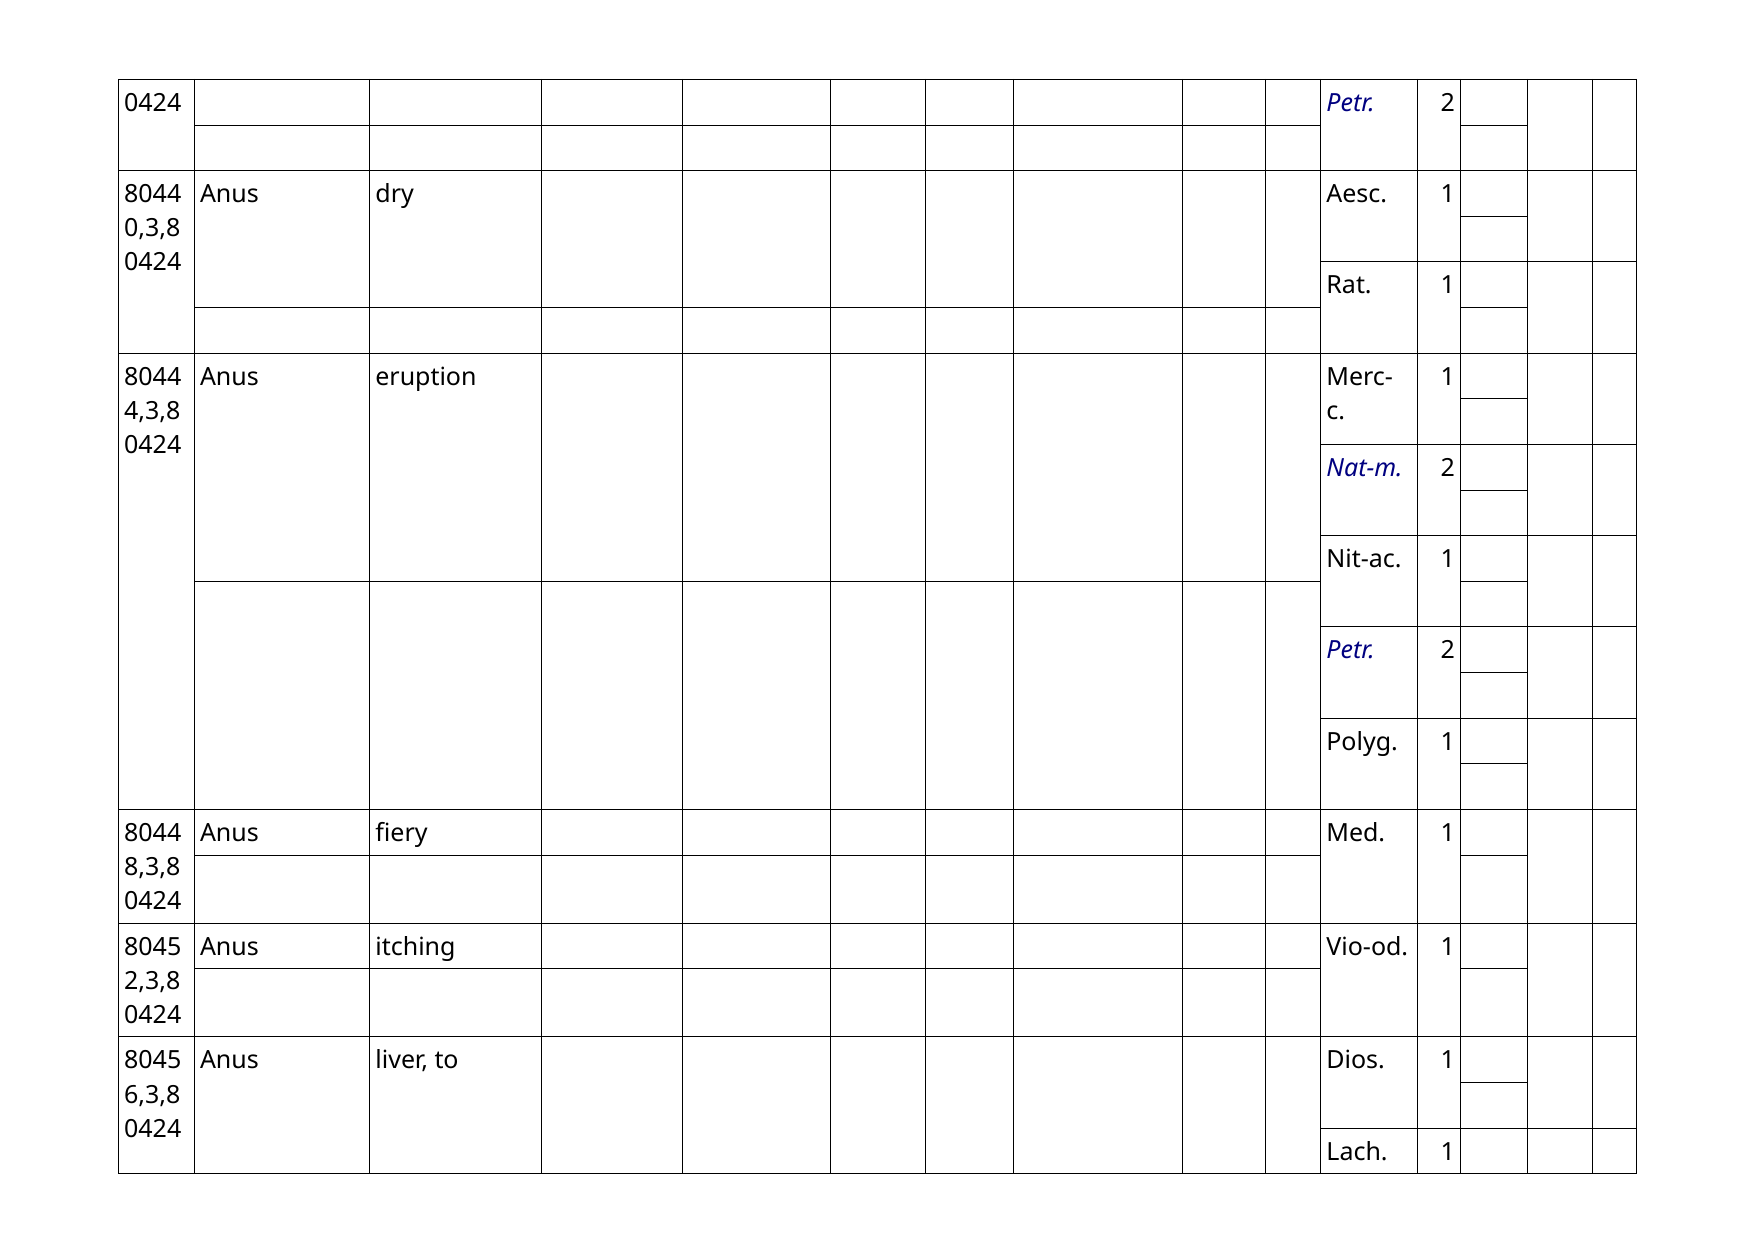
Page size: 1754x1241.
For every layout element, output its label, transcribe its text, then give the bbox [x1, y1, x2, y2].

table_cell [542, 80, 682, 124]
table_cell [926, 1037, 1013, 1173]
table_cell [1461, 764, 1527, 809]
table_cell Merc-c. [1321, 354, 1417, 444]
table_cell [195, 80, 369, 124]
table_cell [195, 969, 369, 1036]
table_cell [1593, 262, 1636, 353]
table_cell 2 [1418, 80, 1460, 170]
table_cell [1461, 354, 1527, 398]
table_cell [1014, 582, 1182, 809]
table_cell fiery [370, 810, 541, 854]
table_cell [1266, 810, 1320, 854]
table_cell [370, 969, 541, 1036]
table_cell [1461, 969, 1527, 1036]
table_cell [683, 80, 830, 124]
table_cell [831, 856, 925, 923]
table_cell [1593, 354, 1636, 444]
table_cell [1014, 969, 1182, 1036]
table_cell [1528, 719, 1592, 809]
table_cell [1183, 969, 1265, 1036]
table_cell 1 [1418, 171, 1460, 261]
table_cell 1 [1418, 1037, 1460, 1128]
table_cell [1593, 536, 1636, 626]
table_cell [195, 856, 369, 923]
table_cell Petr. [1321, 627, 1417, 718]
table_cell Med. [1321, 810, 1417, 923]
table_cell [1014, 856, 1182, 923]
table_cell [831, 171, 925, 307]
table_cell [1014, 1037, 1182, 1173]
table_cell [1593, 445, 1636, 535]
table_cell [1528, 80, 1592, 170]
table_cell [542, 582, 682, 809]
table_cell [926, 856, 1013, 923]
table_cell [1528, 445, 1592, 535]
table_cell 1 [1418, 536, 1460, 626]
table_cell [1183, 810, 1265, 854]
table_cell [831, 924, 925, 968]
table_cell liver, to [370, 1037, 541, 1173]
table_cell [1461, 262, 1527, 307]
table_cell [1461, 126, 1527, 170]
table_cell [1461, 308, 1527, 353]
table_cell [1461, 80, 1527, 124]
table_cell [1266, 171, 1320, 307]
table_cell [1461, 1129, 1527, 1173]
table_cell Anus [195, 171, 369, 307]
table_cell [1183, 582, 1265, 809]
table_cell [195, 582, 369, 809]
table_cell Anus [195, 924, 369, 968]
table_cell [683, 582, 830, 809]
table_cell [1014, 810, 1182, 854]
table_cell [1593, 80, 1636, 170]
table_cell [683, 856, 830, 923]
table_cell [831, 1037, 925, 1173]
table_cell dry [370, 171, 541, 307]
table_cell [1183, 308, 1265, 353]
table_cell [1014, 80, 1182, 124]
table_cell [831, 354, 925, 581]
table_cell [683, 924, 830, 968]
table_cell 2 [1418, 627, 1460, 718]
table_cell [370, 856, 541, 923]
table_cell 1 [1418, 924, 1460, 1036]
table_cell [1461, 445, 1527, 489]
table_cell [370, 308, 541, 353]
table_cell [1014, 924, 1182, 968]
table_cell [542, 810, 682, 854]
table_cell [831, 80, 925, 124]
table_cell [1593, 719, 1636, 809]
table_cell [542, 1037, 682, 1173]
table_cell [542, 354, 682, 581]
table_cell [1461, 856, 1527, 923]
table_cell [542, 924, 682, 968]
table_cell 80452,3,80424 [119, 924, 194, 1036]
table_cell 1 [1418, 719, 1460, 809]
table_cell Anus [195, 1037, 369, 1173]
table_cell Dios. [1321, 1037, 1417, 1128]
table_cell [1461, 1037, 1527, 1082]
table_cell [1014, 126, 1182, 170]
table_cell Nat-m. [1321, 445, 1417, 535]
table_cell 80440,3,80424 [119, 171, 194, 353]
table_cell [1528, 627, 1592, 718]
table_cell Anus [195, 810, 369, 854]
table_cell [1014, 354, 1182, 581]
table_cell [370, 80, 541, 124]
table_cell 1 [1418, 1129, 1460, 1173]
table_cell [1461, 924, 1527, 968]
table_cell Nit-ac. [1321, 536, 1417, 626]
table_cell [831, 126, 925, 170]
table_cell [1593, 924, 1636, 1036]
table_cell [1461, 810, 1527, 854]
table_cell [1183, 856, 1265, 923]
table_cell [1528, 171, 1592, 261]
table_cell [926, 810, 1013, 854]
table_cell [1266, 969, 1320, 1036]
table_cell [1461, 491, 1527, 535]
table_cell [1461, 1083, 1527, 1128]
table_cell 80444,3,80424 [119, 354, 194, 809]
table_cell [683, 1037, 830, 1173]
table_cell [926, 126, 1013, 170]
table_cell 1 [1418, 354, 1460, 444]
table_cell Anus [195, 354, 369, 581]
table_cell [683, 969, 830, 1036]
table_cell Lach. [1321, 1129, 1417, 1173]
table_cell [1183, 354, 1265, 581]
table_cell Aesc. [1321, 171, 1417, 261]
table_cell [1183, 126, 1265, 170]
table_cell [1528, 536, 1592, 626]
table_cell 1 [1418, 810, 1460, 923]
table_cell [195, 308, 369, 353]
table_cell Rat. [1321, 262, 1417, 353]
table_cell [1593, 627, 1636, 718]
table_cell [1593, 1037, 1636, 1128]
table_cell [1266, 126, 1320, 170]
table_cell [542, 856, 682, 923]
table_cell [542, 171, 682, 307]
table_cell [1461, 673, 1527, 718]
table_cell [1461, 719, 1527, 763]
table_cell 0424 [119, 80, 194, 170]
table_cell [1266, 1037, 1320, 1173]
table_cell [831, 810, 925, 854]
table_cell [1528, 924, 1592, 1036]
table_cell [1528, 1129, 1592, 1173]
table_cell [1266, 80, 1320, 124]
table_cell [1528, 1037, 1592, 1128]
table_cell [542, 308, 682, 353]
table_cell [1461, 217, 1527, 261]
table_cell [1183, 1037, 1265, 1173]
table_cell [1014, 171, 1182, 307]
table_cell [542, 969, 682, 1036]
table_cell [683, 354, 830, 581]
table_cell [926, 969, 1013, 1036]
table_cell [370, 126, 541, 170]
table_cell [926, 924, 1013, 968]
table_cell [831, 582, 925, 809]
table_cell [1266, 308, 1320, 353]
table_cell [831, 969, 925, 1036]
table_cell Vio-od. [1321, 924, 1417, 1036]
table_cell [1183, 80, 1265, 124]
table_cell [1461, 171, 1527, 216]
table_cell [370, 582, 541, 809]
table_cell [1528, 354, 1592, 444]
table_cell [1461, 536, 1527, 581]
table_cell [926, 171, 1013, 307]
table_cell [1593, 171, 1636, 261]
table_cell 2 [1418, 445, 1460, 535]
table_cell [1266, 924, 1320, 968]
table_cell Petr. [1321, 80, 1417, 170]
table_cell itching [370, 924, 541, 968]
table_cell eruption [370, 354, 541, 581]
table_cell [683, 171, 830, 307]
table_cell [195, 126, 369, 170]
table_cell [683, 308, 830, 353]
table_cell [926, 582, 1013, 809]
table_cell [542, 126, 682, 170]
table_cell [1461, 582, 1527, 626]
table_cell [926, 80, 1013, 124]
table_cell [1461, 627, 1527, 672]
table_cell Polyg. [1321, 719, 1417, 809]
table_cell 1 [1418, 262, 1460, 353]
table_cell [683, 126, 830, 170]
table_cell [1266, 354, 1320, 581]
table_cell [1528, 810, 1592, 923]
table_cell [1014, 308, 1182, 353]
table_cell [926, 354, 1013, 581]
table_cell [1593, 1129, 1636, 1173]
table_cell [1266, 582, 1320, 809]
table_cell [1183, 924, 1265, 968]
table_cell [1266, 856, 1320, 923]
table_cell [683, 810, 830, 854]
table_cell 80448,3,80424 [119, 810, 194, 923]
table_cell [1183, 171, 1265, 307]
table_cell [831, 308, 925, 353]
table_cell [1461, 399, 1527, 444]
table_cell [1593, 810, 1636, 923]
table_cell [926, 308, 1013, 353]
table_cell [1528, 262, 1592, 353]
table_cell 80456,3,80424 [119, 1037, 194, 1173]
